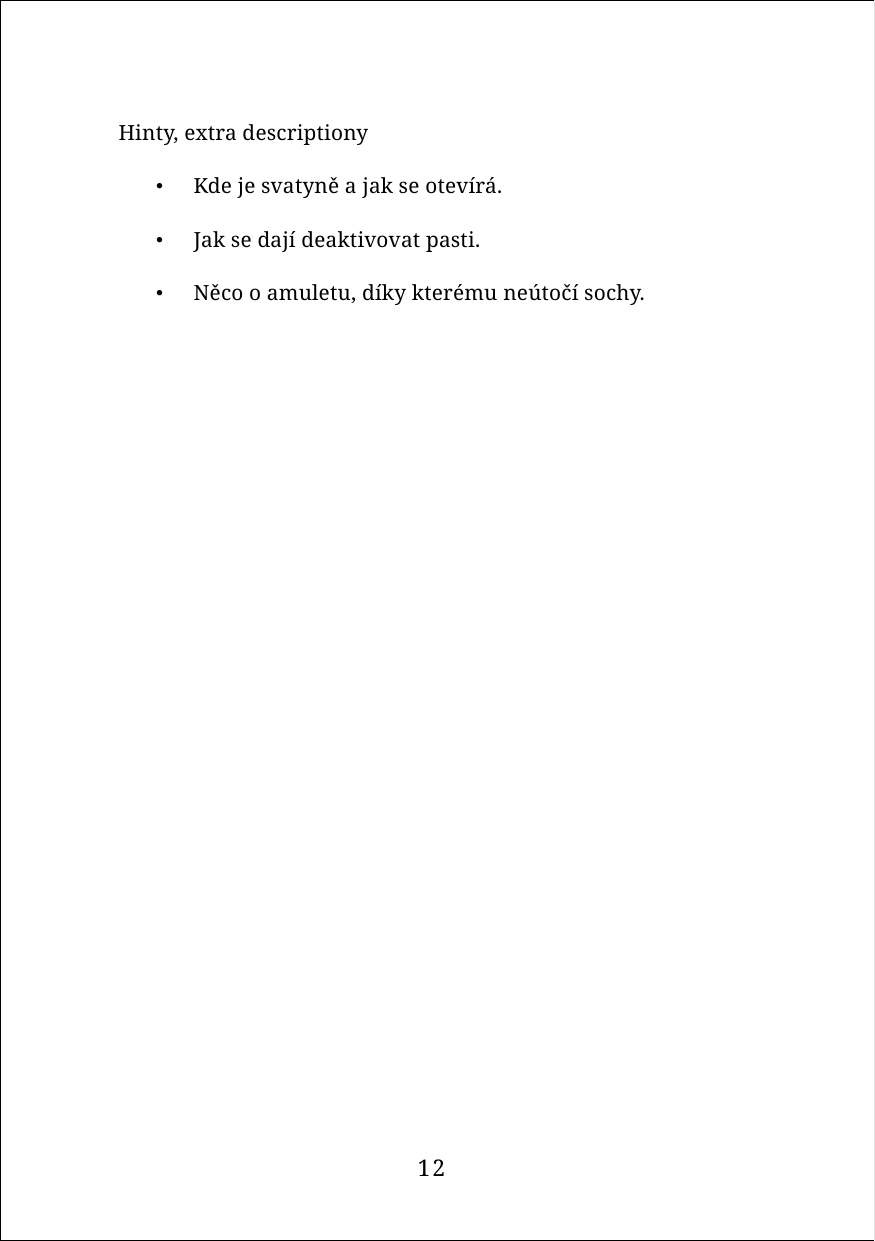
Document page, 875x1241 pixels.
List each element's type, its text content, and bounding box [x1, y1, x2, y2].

text Hinty, extra descriptiony [118, 118, 756, 147]
list Něco o amuletu, díky kterému neútočí sochy. [156, 278, 756, 306]
list Jak se dají deaktivovat pasti. [156, 225, 756, 253]
list Kde je svatyně a jak se otevírá. [156, 171, 756, 200]
